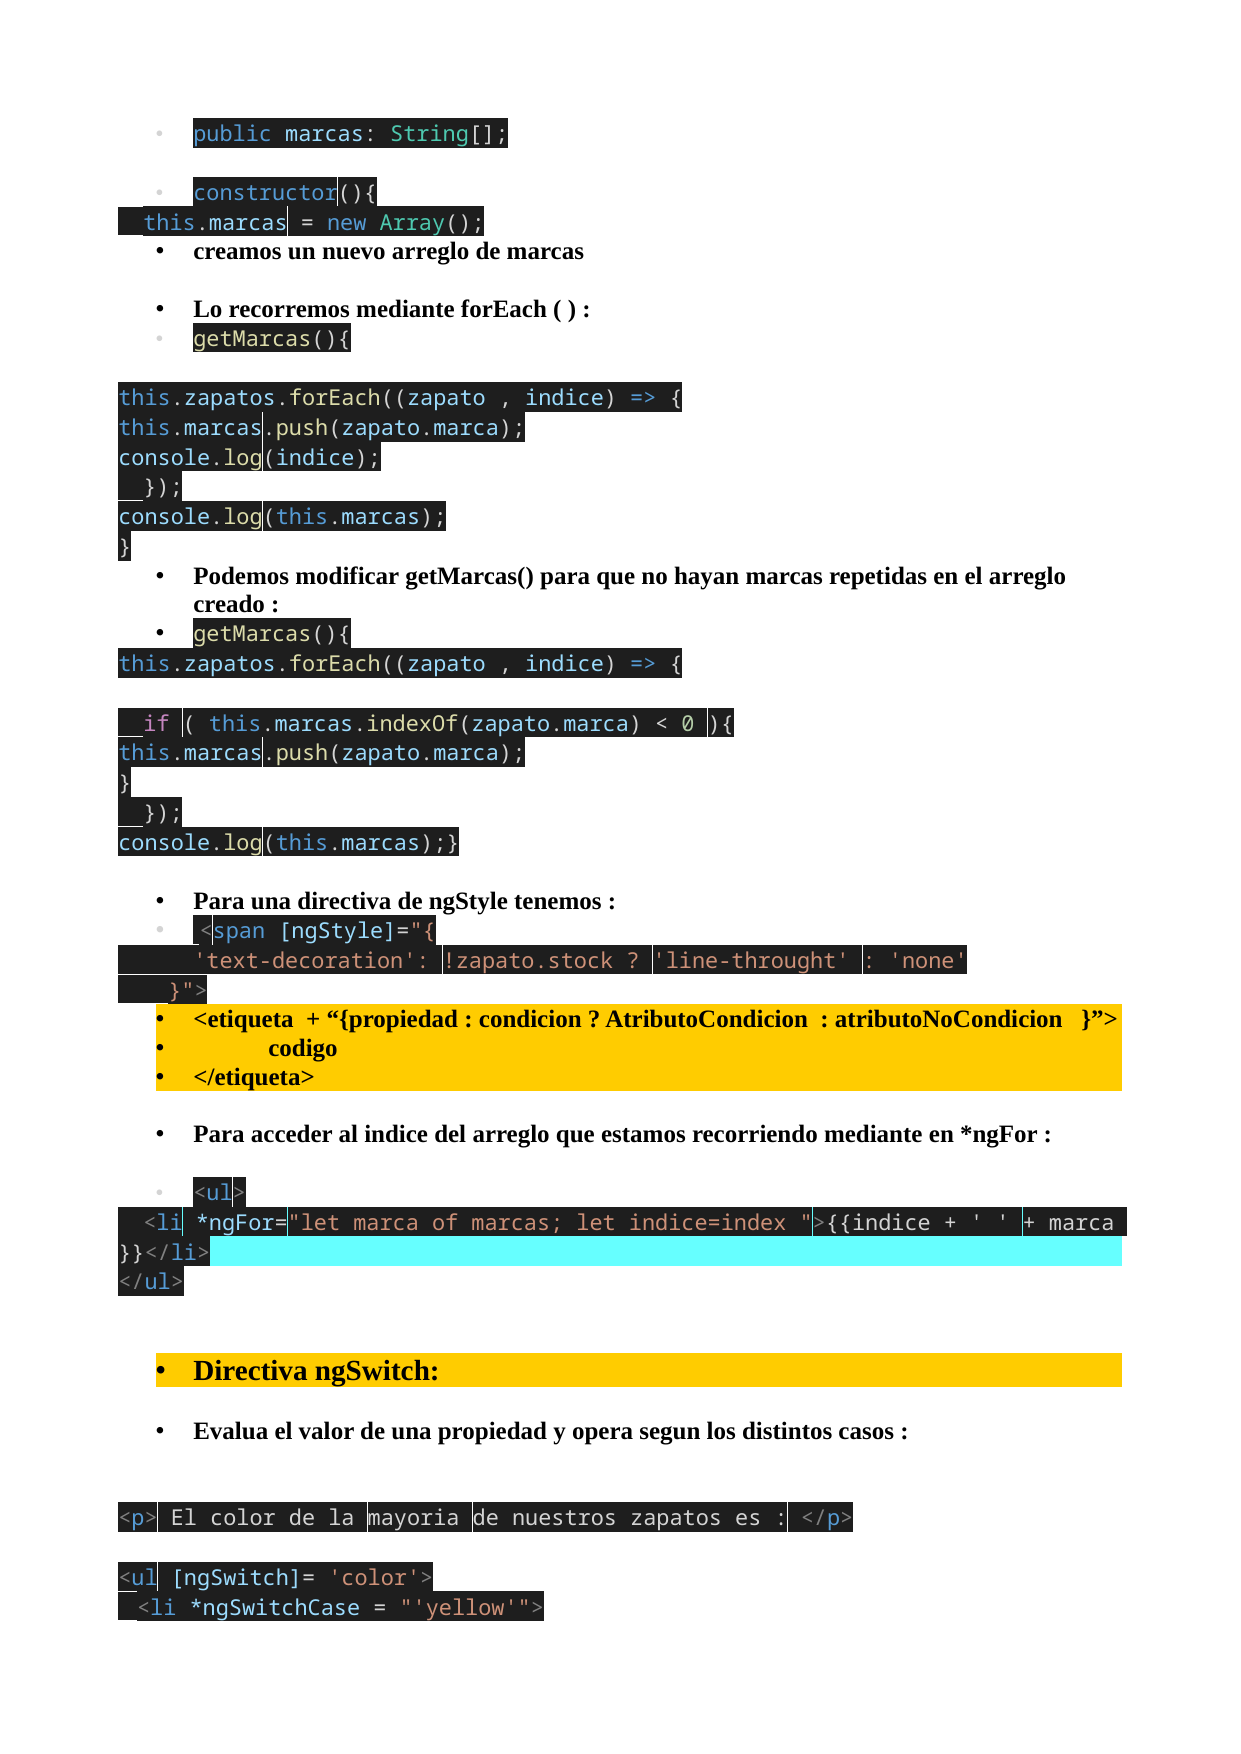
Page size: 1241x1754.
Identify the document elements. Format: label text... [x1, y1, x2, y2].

list getMarcas(){ [156, 322, 1122, 352]
list creamos un nuevo arreglo de marcas [156, 236, 1122, 265]
text this.marcas.push(zapato.marca); [118, 412, 1122, 442]
text <li *ngSwitchCase = "'yellow'"> [118, 1591, 1122, 1621]
text <p> El color de la mayoria de nuestros zapatos es : </p> [118, 1502, 1122, 1532]
list Para acceder al indice del arreglo que estamos recorriendo mediante en *ngFor : [156, 1119, 1122, 1148]
text console.log(this.marcas);} [118, 827, 1122, 856]
list codigo [156, 1033, 1122, 1062]
text console.log(indice); [118, 442, 1122, 471]
list constructor(){ [156, 177, 1122, 206]
list Directiva ngSwitch: [156, 1353, 1122, 1387]
text } [118, 531, 1122, 561]
list <span [ngStyle]="{ [156, 915, 1122, 945]
text <ul [ngSwitch]= 'color'> [118, 1562, 1122, 1591]
text this.marcas = new Array(); [118, 206, 1122, 236]
list Lo recorremos mediante forEach ( ) : [156, 294, 1122, 322]
text }"> [118, 974, 1122, 1004]
list <ul> [156, 1177, 1122, 1207]
text }); [118, 797, 1122, 827]
text this.marcas.push(zapato.marca); [118, 737, 1122, 767]
text this.zapatos.forEach((zapato , indice) => { [118, 648, 1122, 678]
list getMarcas(){ [156, 618, 1122, 648]
list <etiqueta + “{propiedad : condicion ? AtributoCondicion : atributoNoCondicion }”> [156, 1004, 1122, 1033]
list public marcas: String[]; [156, 118, 1122, 148]
list Evalua el valor de una propiedad y opera segun los distintos casos : [156, 1416, 1122, 1445]
text </ul> [118, 1266, 1122, 1296]
text }); [118, 471, 1122, 501]
text <li *ngFor="let marca of marcas; let indice=index ">{{indice + ' ' + marca }}</li> [118, 1207, 1122, 1266]
list Para una directiva de ngStyle tenemos : [156, 886, 1122, 915]
list </etiqueta> [156, 1062, 1122, 1091]
text 'text-decoration': !zapato.stock ? 'line-throught' : 'none' [118, 945, 1122, 974]
list Podemos modificar getMarcas() para que no hayan marcas repetidas en el arreglo creado : [156, 561, 1122, 618]
text console.log(this.marcas); [118, 501, 1122, 531]
text } [118, 767, 1122, 797]
text this.zapatos.forEach((zapato , indice) => { [118, 382, 1122, 412]
text if ( this.marcas.indexOf(zapato.marca) < 0 ){ [118, 707, 1122, 737]
